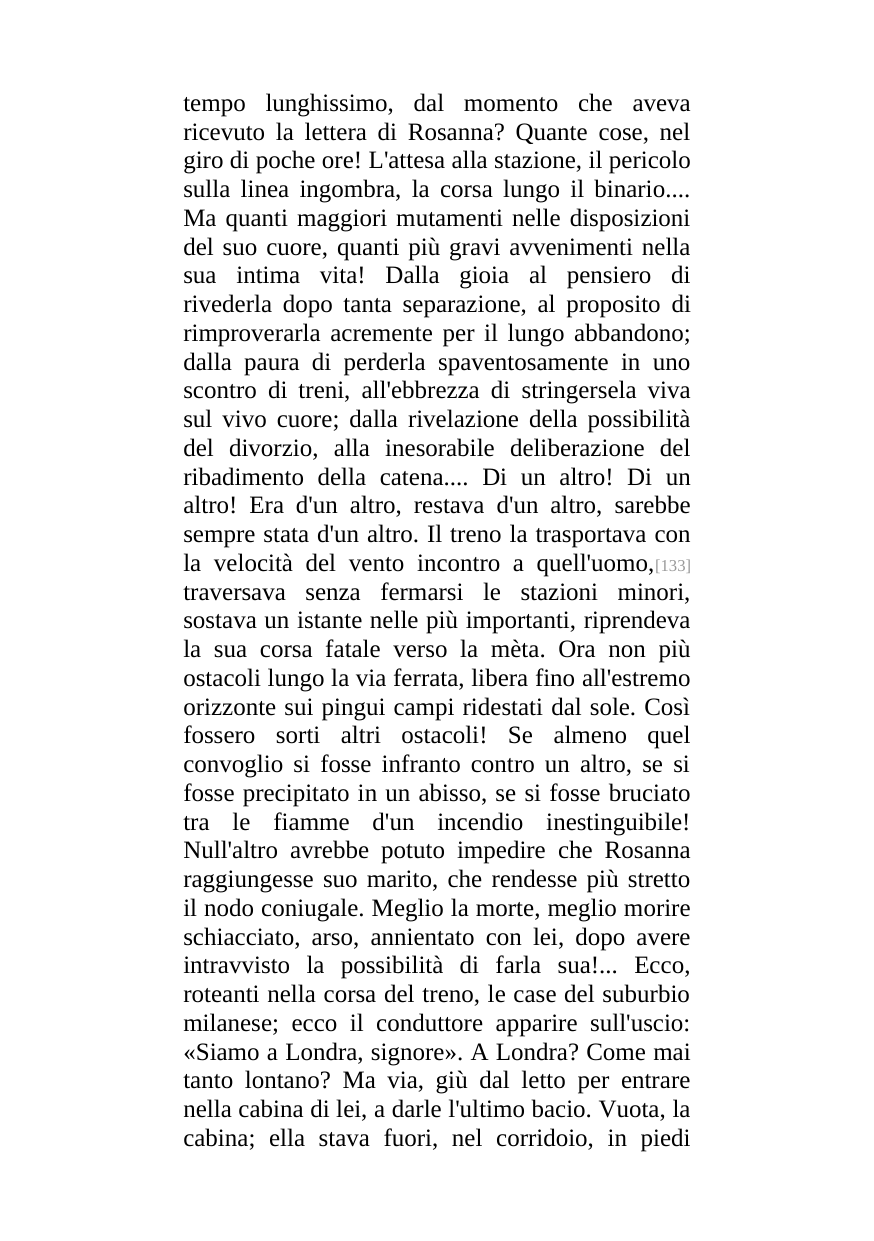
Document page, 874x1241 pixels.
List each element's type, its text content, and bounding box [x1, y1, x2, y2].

text tempo lunghissimo, dal momento che aveva ricevuto la lettera di Rosanna? Quante cose, nel giro di poche ore! L'attesa alla stazione, il pericolo sulla linea ingombra, la corsa lungo il binario.... Ma quanti maggiori mutamenti nelle disposizioni del suo cuore, quanti più gravi avvenimenti nella sua intima vita! Dalla gioia al pensiero di rivederla dopo tanta separazione, al proposito di rimproverarla acremente per il lungo abbandono; dalla paura di perderla spaventosamente in uno scontro di treni, all'ebbrezza di stringersela viva sul vivo cuore; dalla rivelazione della possibilità del divorzio, alla inesorabile deliberazione del ribadimento della catena.... Di un altro! Di un altro! Era d'un altro, restava d'un altro, sarebbe sempre stata d'un altro. Il treno la trasportava con la velocità del vento incontro a quell'uomo,[133] traversava senza fermarsi le stazioni minori, sostava un istante nelle più importanti, riprendeva la sua corsa fatale verso la mèta. Ora non più ostacoli lungo la via ferrata, libera fino all'estremo orizzonte sui pingui campi ridestati dal sole. Così fossero sorti altri ostacoli! Se almeno quel convoglio si fosse infranto contro un altro, se si fosse precipitato in un abisso, se si fosse bruciato tra le fiamme d'un incendio inestinguibile! Null'altro avrebbe potuto impedire che Rosanna raggiungesse suo marito, che rendesse più stretto il nodo coniugale. Meglio la morte, meglio morire schiacciato, arso, annientato con lei, dopo avere intravvisto la possibilità di farla sua!... Ecco, roteanti nella corsa del treno, le case del suburbio milanese; ecco il conduttore apparire sull'uscio: «Siamo a Londra, signore». A Londra? Come mai tanto lontano? Ma via, giù dal letto per entrare nella cabina di lei, a darle l'ultimo bacio. Vuota, la cabina; ella stava fuori, nel corridoio, in piedi [183, 88, 691, 1152]
